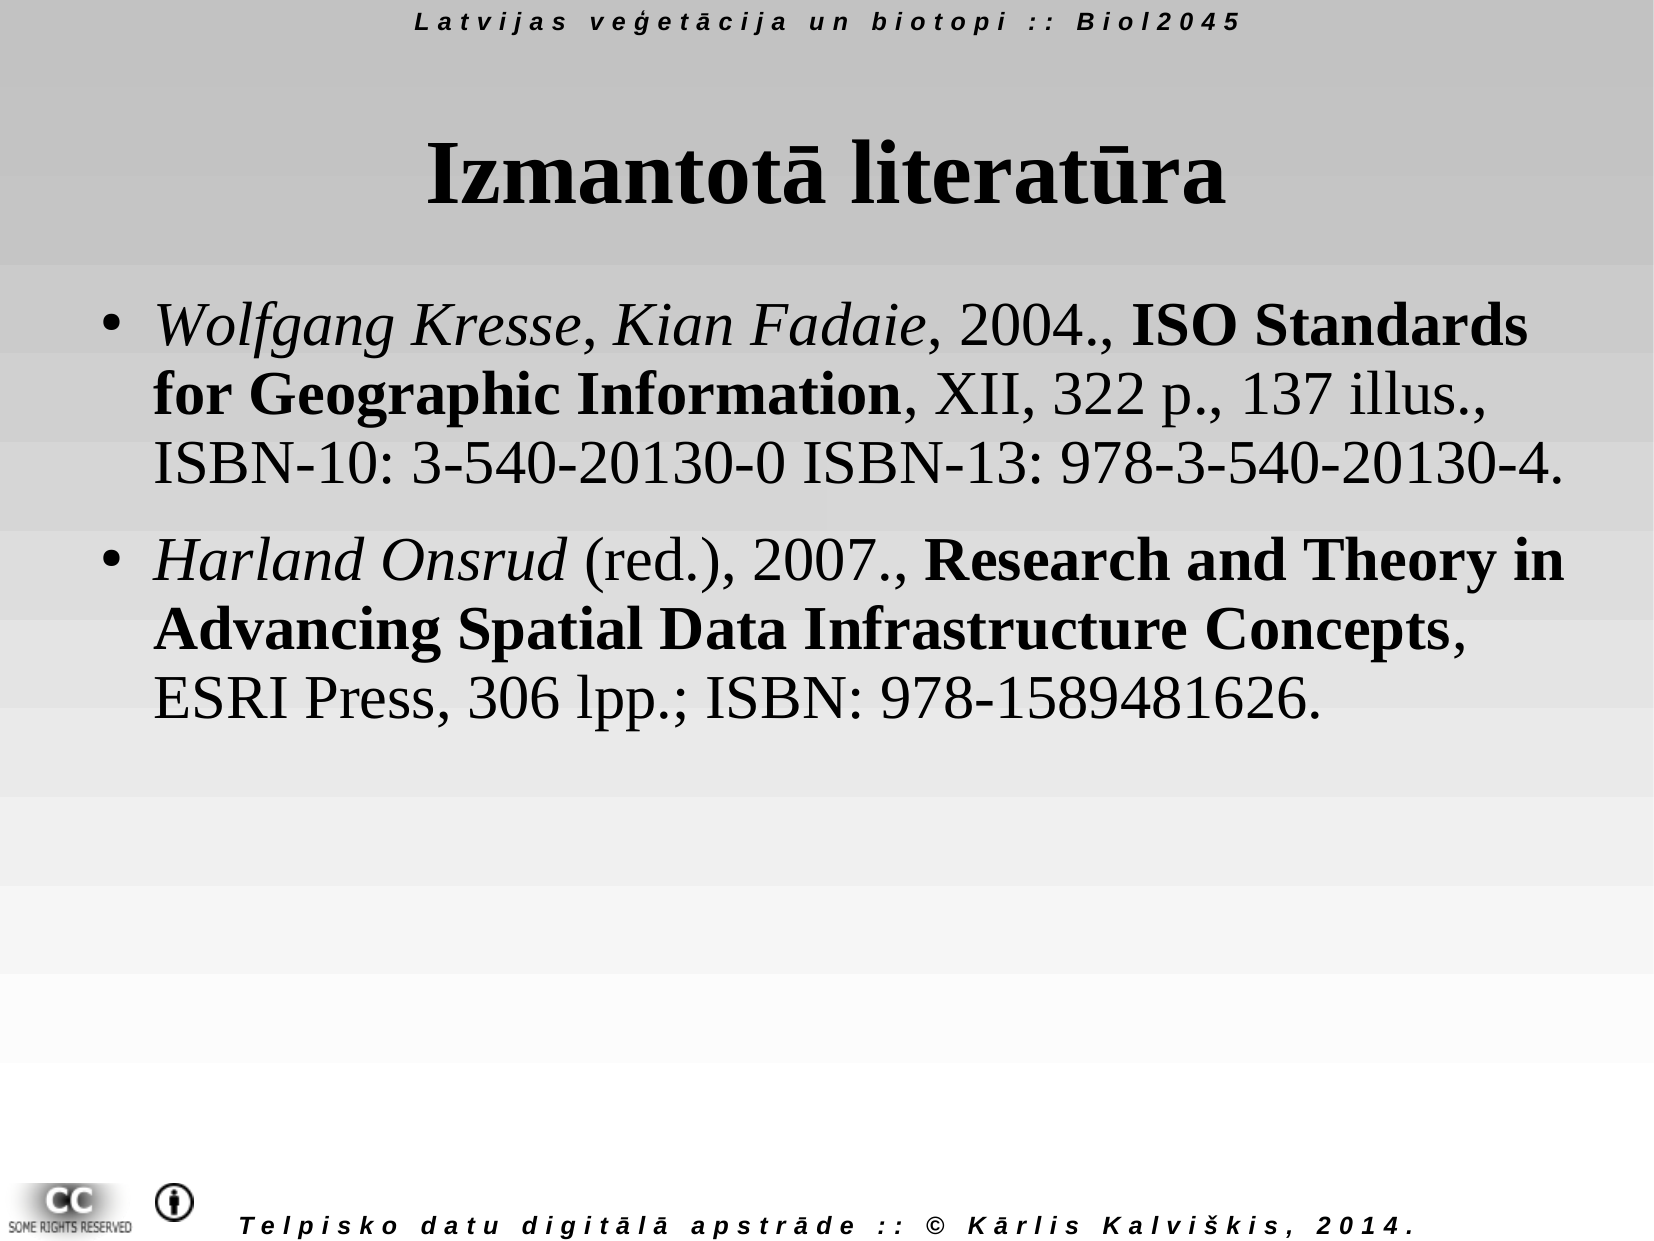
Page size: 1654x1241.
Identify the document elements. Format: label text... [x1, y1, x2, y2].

list Wolfgang Kresse, Kian Fadaie, 2004., ISO Standards for Geographic Information, XII, 322 p., 137 illus., ISBN-10: 3-540-20130-0 ISBN-13: 978-3-540-20130-4. Harland Onsrud (red.), 2007., Research and Theory in Advancing Spatial Data Infrastructure Concepts, ESRI Press, 306 lpp.; ISBN: 978-1589481626. [82, 289, 1571, 1098]
picture [0, 0, 1654, 1241]
title Izmantotā literatūra [29, 49, 1625, 296]
